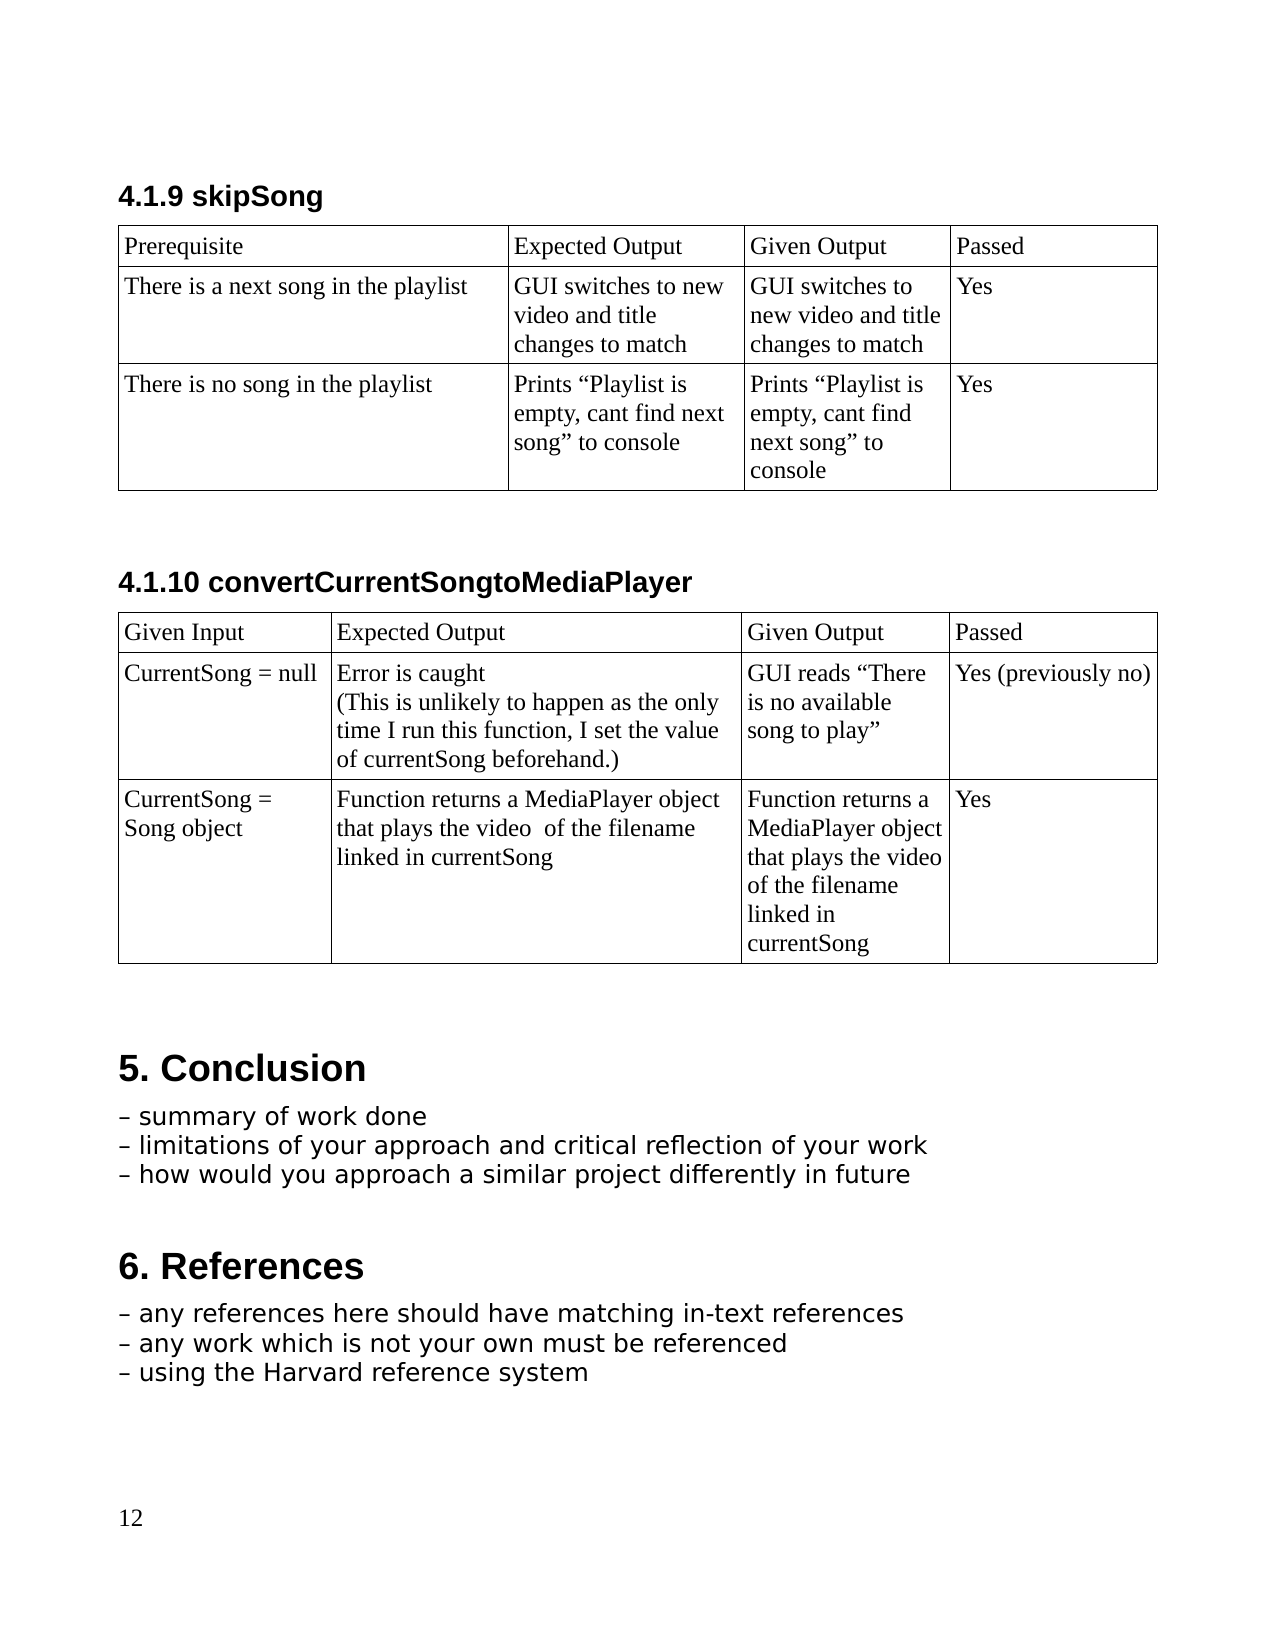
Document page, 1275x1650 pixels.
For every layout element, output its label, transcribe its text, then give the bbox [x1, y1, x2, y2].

table_header Given Output [742, 613, 949, 652]
table_cell There is a next song in the playlist [119, 267, 508, 363]
table_header Given Output [745, 226, 950, 266]
table_cell GUI reads “There is no available song to play” [742, 653, 949, 778]
table_cell There is no song in the playlist [119, 364, 508, 490]
table_cell Prints “Playlist is empty, cant find next song” to console [509, 364, 744, 490]
text – any work which is not your own must be referenced [118, 1329, 1157, 1358]
table_header Given Input [119, 613, 331, 652]
table_header Passed [950, 613, 1157, 652]
table_cell CurrentSong = null [119, 653, 331, 778]
text – limitations of your approach and critical reﬂection of your work [118, 1131, 1157, 1161]
text – any references here should have matching in-text references [118, 1299, 1157, 1329]
text – summary of work done [118, 1102, 1157, 1131]
table_cell Yes (previously no) [950, 653, 1157, 778]
table_header Prerequisite [119, 226, 508, 266]
table_cell Function returns a MediaPlayer object that plays the video of the filename linked in currentSong [332, 780, 741, 963]
table_cell Function returns a MediaPlayer object that plays the video of the filename linked in currentSong [742, 780, 949, 963]
table_header Passed [951, 226, 1157, 266]
table_cell Error is caught (This is unlikely to happen as the only time I run this function, I set the value of currentSong beforehand.) [332, 653, 741, 778]
table_header Expected Output [332, 613, 741, 652]
table_cell Yes [951, 267, 1157, 363]
text – using the Harvard reference system [118, 1358, 1157, 1387]
table_cell GUI switches to new video and title changes to match [509, 267, 744, 363]
text – how would you approach a similar project differently in future [118, 1161, 1157, 1190]
table_cell Yes [950, 780, 1157, 963]
table_cell Yes [951, 364, 1157, 490]
table_cell GUI switches to new video and title changes to match [745, 267, 950, 363]
subtitle 4.1.10 convertCurrentSongtoMediaPlayer [118, 565, 1157, 599]
subtitle 4.1.9 skipSong [118, 179, 1157, 213]
subtitle 6. References [118, 1243, 1157, 1287]
table_cell CurrentSong = Song object [119, 780, 331, 963]
table_cell Prints “Playlist is empty, cant find next song” to console [745, 364, 950, 490]
table_header Expected Output [509, 226, 744, 266]
subtitle 5. Conclusion [118, 1046, 1157, 1090]
